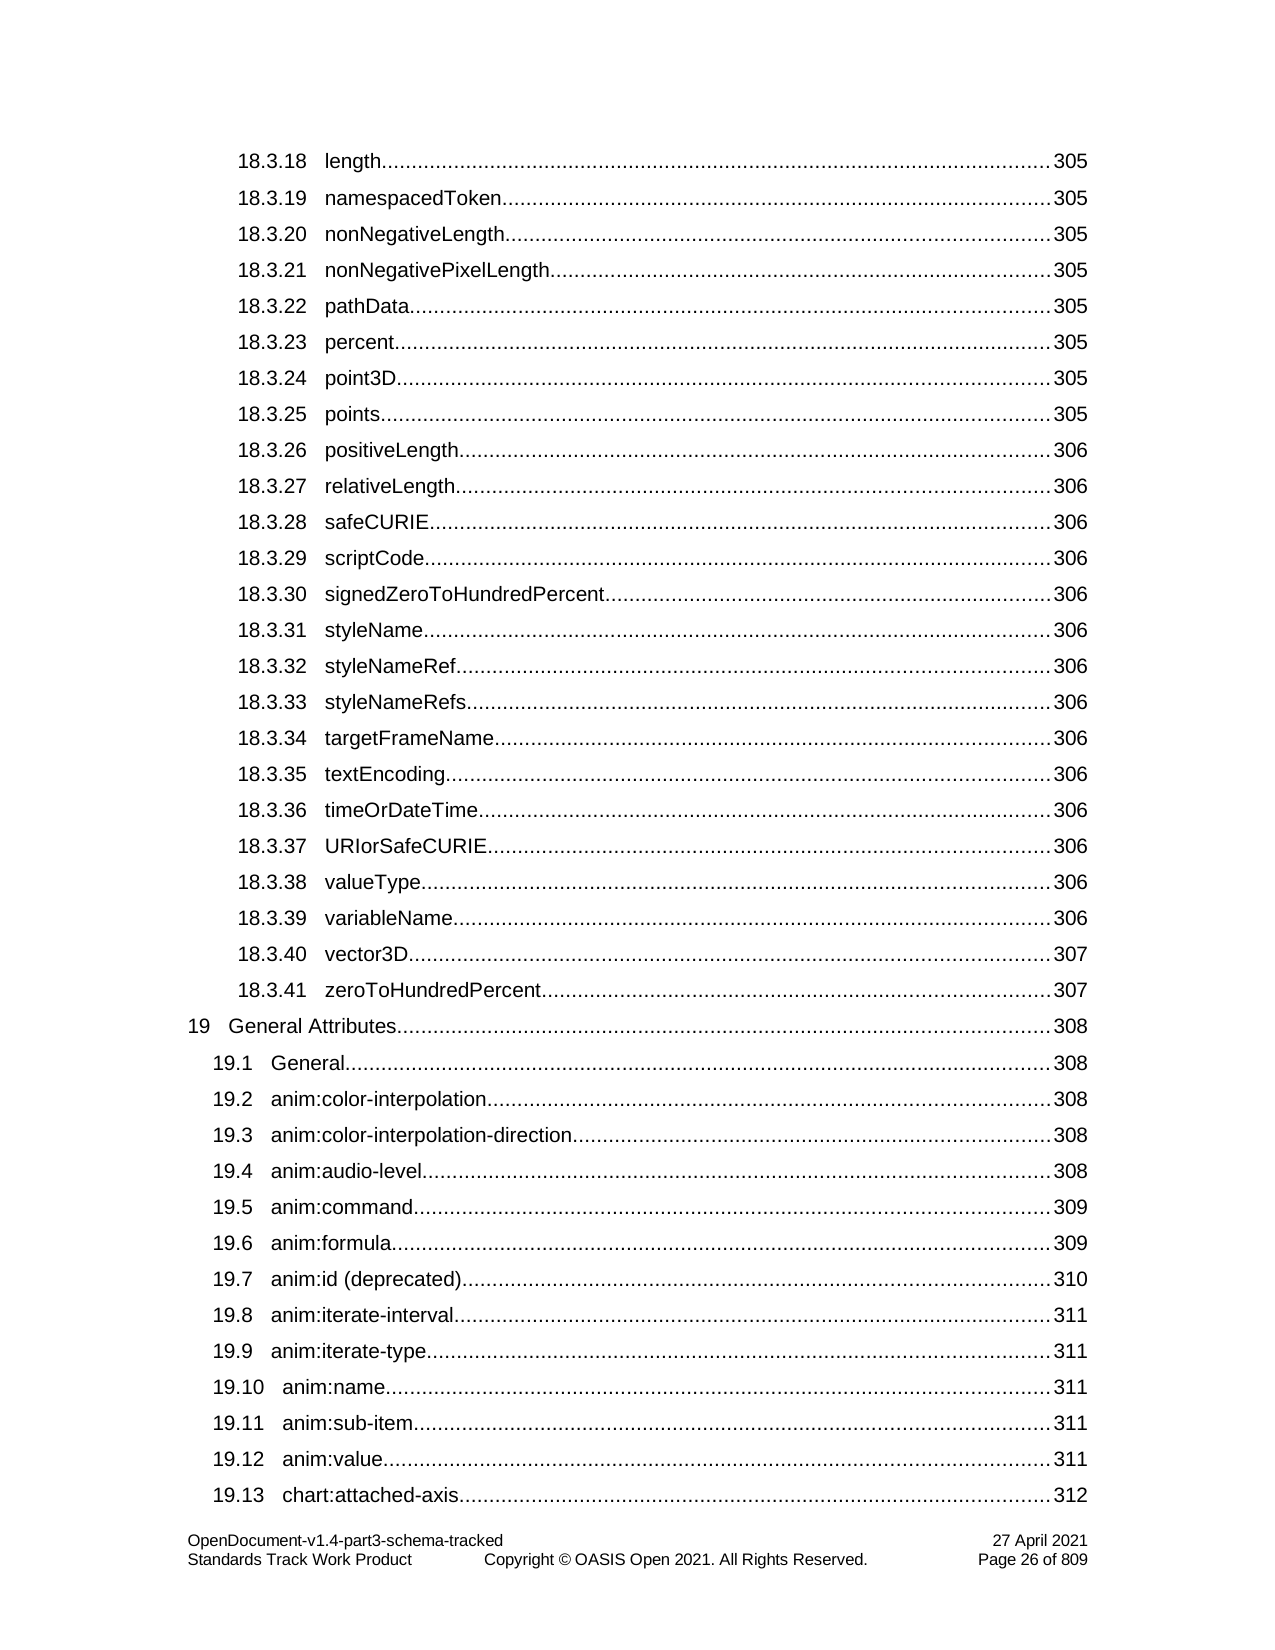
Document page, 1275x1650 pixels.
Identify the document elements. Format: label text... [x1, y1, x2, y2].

text 18.3.18 length 305 [237, 150, 1088, 173]
text 18.3.27 relativeLength 306 [237, 474, 1088, 498]
text 18.3.41 zeroToHundredPercent 307 [237, 979, 1088, 1002]
text 18.3.40 vector3D 307 [237, 943, 1088, 966]
text 18.3.34 targetFrameName 306 [237, 727, 1088, 750]
text 18.3.29 scriptCode 306 [237, 546, 1088, 570]
text 18.3.39 variableName 306 [237, 907, 1088, 930]
text 18.3.36 timeOrDateTime 306 [237, 799, 1088, 822]
text 18.3.38 valueType 306 [237, 871, 1088, 894]
text 18.3.31 styleName 306 [237, 618, 1088, 642]
text 18.3.20 nonNegativeLength 305 [237, 222, 1088, 246]
text 18.3.32 styleNameRef 306 [237, 654, 1088, 678]
text 19.7 anim:id (deprecated) 310 [212, 1267, 1088, 1291]
text 19 General Attributes 308 [187, 1015, 1088, 1038]
text 19.13 chart:attached-axis 312 [212, 1483, 1088, 1507]
text 18.3.30 signedZeroToHundredPercent 306 [237, 582, 1088, 606]
text 18.3.19 namespacedToken 305 [237, 186, 1088, 209]
text 18.3.24 point3D 305 [237, 366, 1088, 390]
text 18.3.37 URIorSafeCURIE 306 [237, 835, 1088, 858]
text 18.3.35 textEncoding 306 [237, 763, 1088, 786]
text 19.12 anim:value 311 [212, 1447, 1088, 1471]
text 18.3.25 points 305 [237, 402, 1088, 426]
text 18.3.22 pathData 305 [237, 294, 1088, 318]
text 18.3.21 nonNegativePixelLength 305 [237, 258, 1088, 282]
text 19.4 anim:audio-level 308 [212, 1159, 1088, 1183]
text 19.10 anim:name 311 [212, 1375, 1088, 1399]
text 18.3.23 percent 305 [237, 330, 1088, 354]
text 18.3.28 safeCURIE 306 [237, 510, 1088, 534]
text 18.3.33 styleNameRefs 306 [237, 691, 1088, 714]
text 19.9 anim:iterate-type 311 [212, 1339, 1088, 1363]
text 19.6 anim:formula 309 [212, 1231, 1088, 1255]
text 18.3.26 positiveLength 306 [237, 438, 1088, 462]
text 19.8 anim:iterate-interval 311 [212, 1303, 1088, 1327]
text 19.2 anim:color-interpolation 308 [212, 1087, 1088, 1111]
text 19.3 anim:color-interpolation-direction 308 [212, 1123, 1088, 1147]
text 19.11 anim:sub-item 311 [212, 1411, 1088, 1435]
text 19.1 General 308 [212, 1051, 1088, 1074]
text 19.5 anim:command 309 [212, 1195, 1088, 1219]
